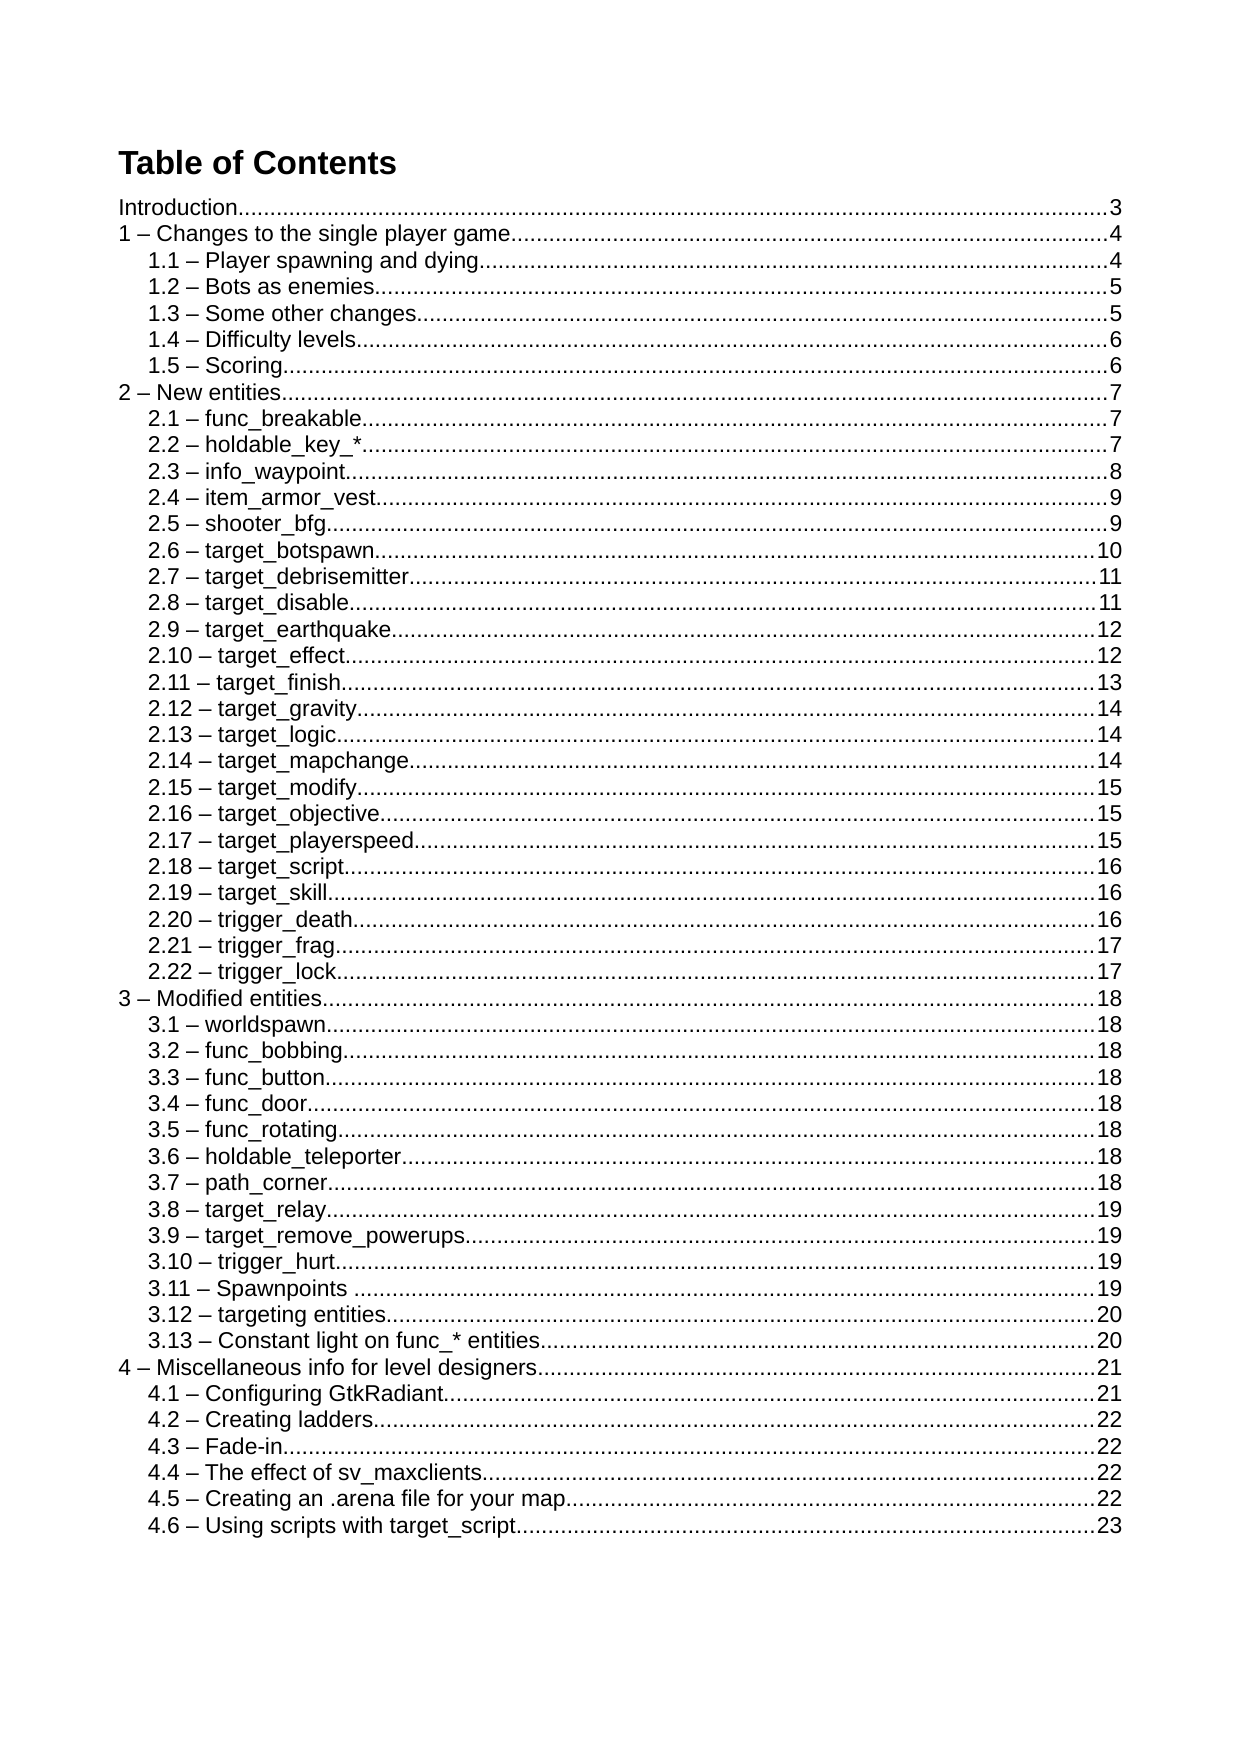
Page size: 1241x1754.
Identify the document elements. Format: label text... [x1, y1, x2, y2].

text Introduction 3 [118, 194, 1122, 220]
text 2.3 – info_waypoint 8 [148, 458, 1122, 484]
text 4.1 – Configuring GtkRadiant 21 [148, 1380, 1122, 1406]
text 2.9 – target_earthquake 12 [148, 616, 1122, 642]
text 2 – New entities 7 [118, 378, 1122, 405]
text 2.20 – trigger_death 16 [148, 906, 1122, 932]
text 2.10 – target_effect 12 [148, 642, 1122, 668]
text 1.1 – Player spawning and dying 4 [148, 247, 1122, 273]
text 4.6 – Using scripts with target_script 23 [148, 1512, 1122, 1538]
text 4.3 – Fade-in 22 [148, 1433, 1122, 1459]
subtitle Table of Contents [118, 143, 1122, 182]
text 2.7 – target_debrisemitter 11 [148, 563, 1122, 589]
text 2.4 – item_armor_vest 9 [148, 484, 1122, 510]
text 2.12 – target_gravity 14 [148, 695, 1122, 721]
text 2.1 – func_breakable 7 [148, 405, 1122, 431]
text 2.2 – holdable_key_* 7 [148, 431, 1122, 458]
text 4.5 – Creating an .arena file for your map 22 [148, 1485, 1122, 1512]
text 2.15 – target_modify 15 [148, 774, 1122, 800]
text 4.4 – The effect of sv_maxclients 22 [148, 1459, 1122, 1485]
text 3.5 – func_rotating 18 [148, 1116, 1122, 1143]
text 3.3 – func_button 18 [148, 1064, 1122, 1090]
text 2.16 – target_objective 15 [148, 800, 1122, 827]
text 1 – Changes to the single player game 4 [118, 220, 1122, 247]
text 2.8 – target_disable 11 [148, 589, 1122, 616]
text 1.2 – Bots as enemies 5 [148, 273, 1122, 299]
text 1.3 – Some other changes 5 [148, 299, 1122, 326]
text 2.14 – target_mapchange 14 [148, 747, 1122, 774]
text 3.7 – path_corner 18 [148, 1169, 1122, 1196]
text 2.13 – target_logic 14 [148, 721, 1122, 747]
text 3.12 – targeting entities 20 [148, 1301, 1122, 1327]
text 4.2 – Creating ladders 22 [148, 1406, 1122, 1433]
text 2.18 – target_script 16 [148, 853, 1122, 879]
text 2.11 – target_finish 13 [148, 668, 1122, 695]
text 1.4 – Difficulty levels 6 [148, 326, 1122, 352]
text 2.5 – shooter_bfg 9 [148, 510, 1122, 537]
text 4 – Miscellaneous info for level designers 21 [118, 1354, 1122, 1380]
text 2.6 – target_botspawn 10 [148, 537, 1122, 563]
text 3.11 – Spawnpoints 19 [148, 1274, 1122, 1301]
text 2.22 – trigger_lock 17 [148, 958, 1122, 985]
text 3.6 – holdable_teleporter 18 [148, 1143, 1122, 1169]
text 1.5 – Scoring 6 [148, 352, 1122, 378]
text 3.8 – target_relay 19 [148, 1196, 1122, 1222]
text 3.2 – func_bobbing 18 [148, 1037, 1122, 1064]
text 3.13 – Constant light on func_* entities 20 [148, 1327, 1122, 1354]
text 3.9 – target_remove_powerups 19 [148, 1222, 1122, 1248]
text 2.17 – target_playerspeed 15 [148, 827, 1122, 853]
text 3 – Modified entities 18 [118, 985, 1122, 1011]
text 3.10 – trigger_hurt 19 [148, 1248, 1122, 1274]
text 3.1 – worldspawn 18 [148, 1011, 1122, 1037]
text 2.19 – target_skill 16 [148, 879, 1122, 906]
text 3.4 – func_door 18 [148, 1090, 1122, 1116]
text 2.21 – trigger_frag 17 [148, 932, 1122, 958]
